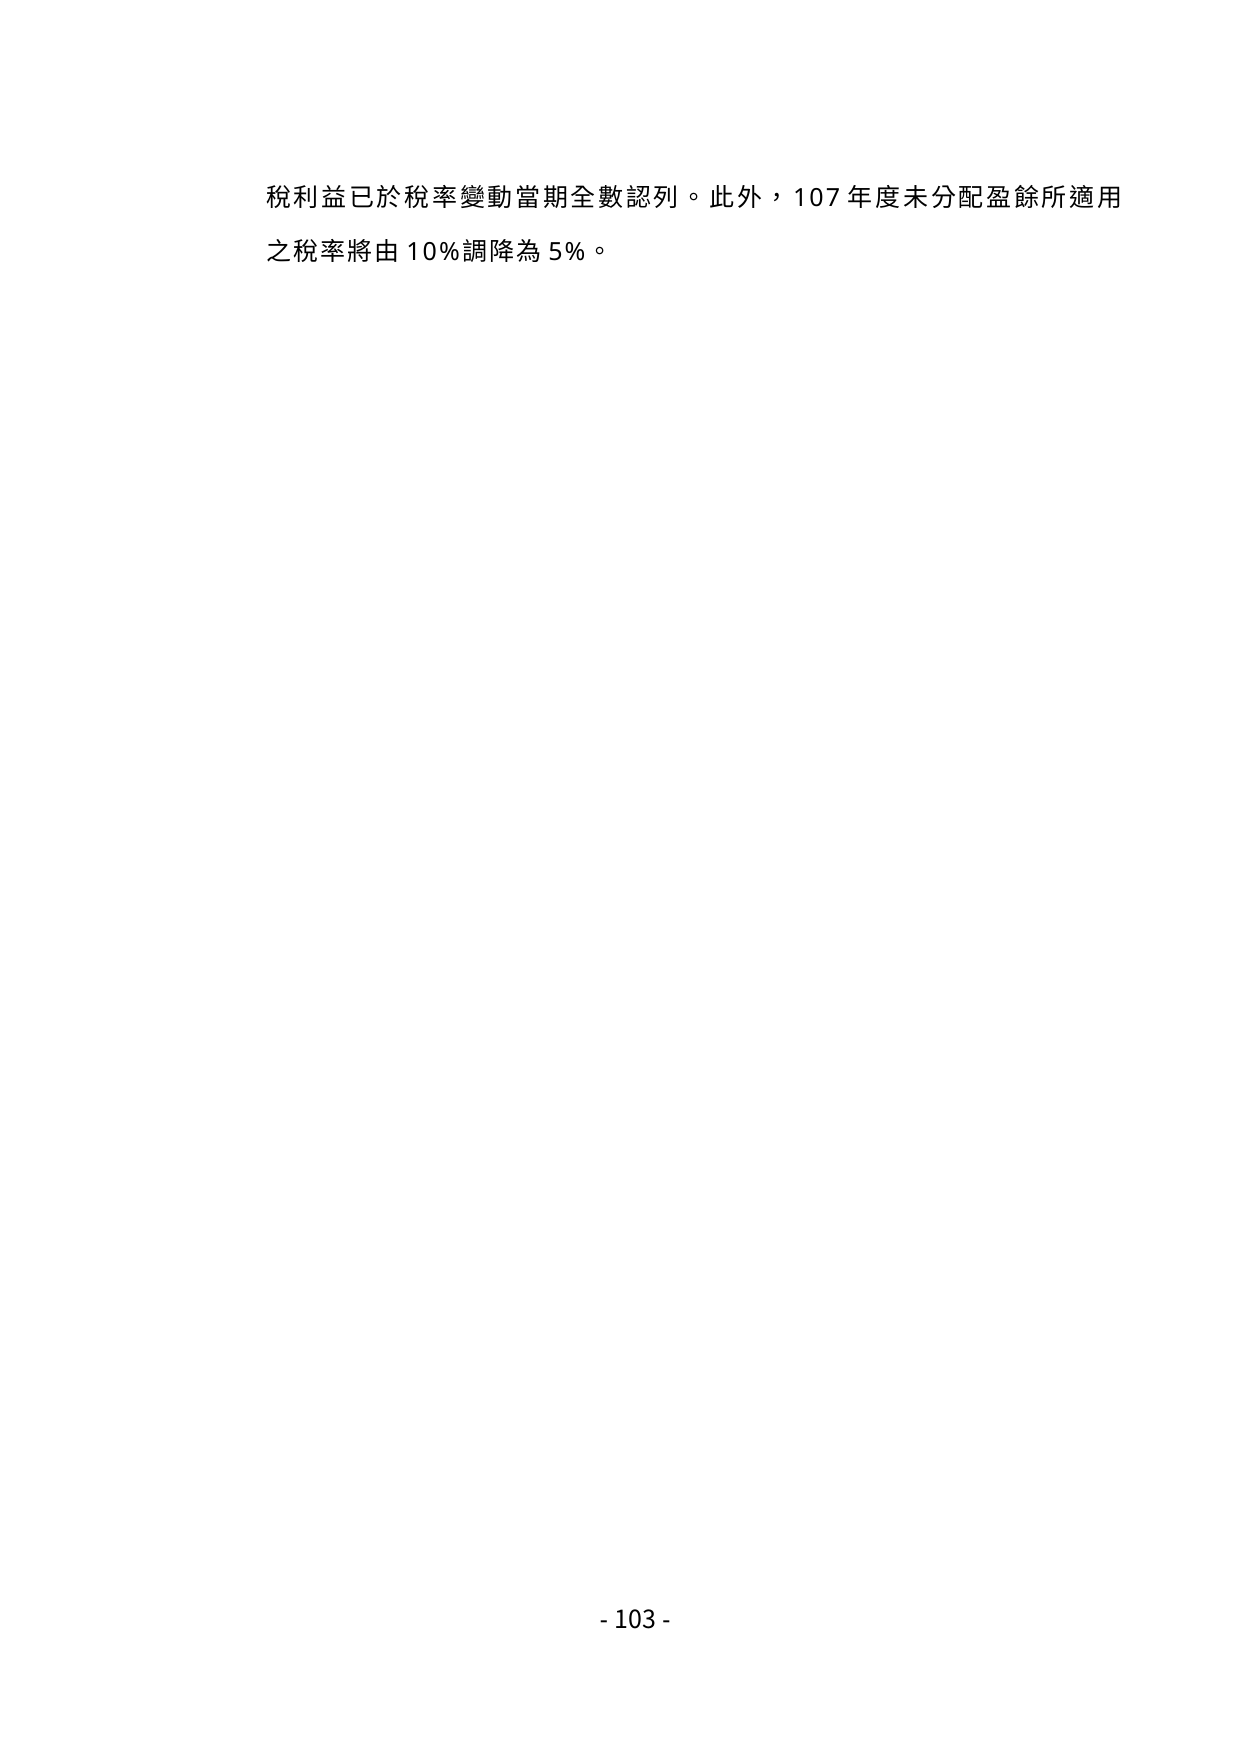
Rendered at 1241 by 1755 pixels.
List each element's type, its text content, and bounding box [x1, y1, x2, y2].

text 稅利益已於稅率變動當期全數認列。此外，107年度未分配盈餘所適用之稅率將由10%調降為5%。 [266, 177, 1122, 268]
